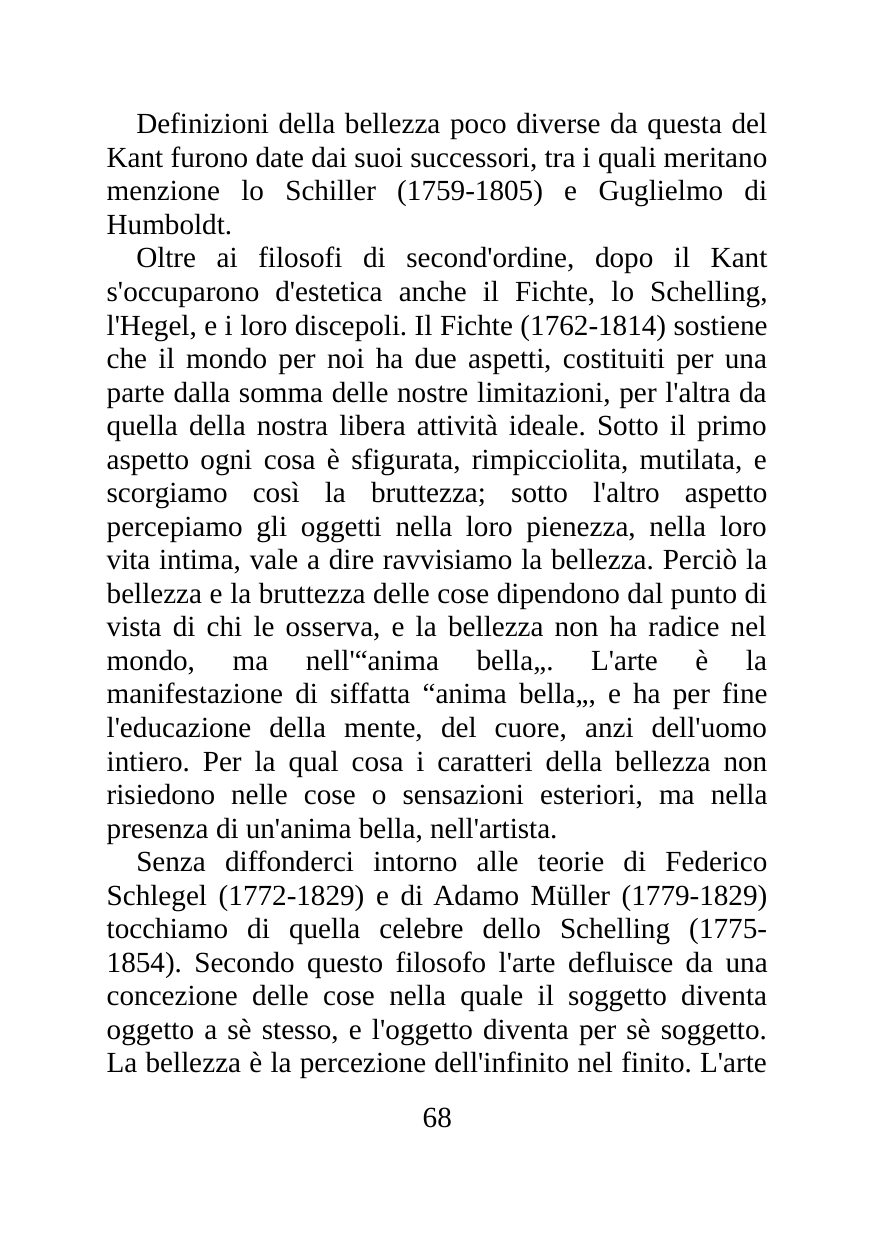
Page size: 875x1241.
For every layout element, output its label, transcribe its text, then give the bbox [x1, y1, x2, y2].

text Definizioni della bellezza poco diverse da questa del Kant furono date dai suoi successori, tra i quali meritano menzione lo Schiller (1759-1805) e Guglielmo di Humboldt. [106, 106, 768, 241]
text Senza diffonderci intorno alle teorie di Federico Schlegel (1772-1829) e di Adamo Müller (1779-1829) tocchiamo di quella celebre dello Schelling (1775-1854). Secondo questo filosofo l'arte defluisce da una concezione delle cose nella quale il soggetto diventa oggetto a sè stesso, e l'oggetto diventa per sè soggetto. La bellezza è la percezione dell'infinito nel finito. L'arte [106, 844, 768, 1079]
text Oltre ai filosofi di second'ordine, dopo il Kant s'occuparono d'estetica anche il Fichte, lo Schelling, l'Hegel, e i loro discepoli. Il Fichte (1762-1814) sostiene che il mondo per noi ha due aspetti, costituiti per una parte dalla somma delle nostre limitazioni, per l'altra da quella della nostra libera attività ideale. Sotto il primo aspetto ogni cosa è sfigurata, rimpicciolita, mutilata, e scorgiamo così la bruttezza; sotto l'altro aspetto percepiamo gli oggetti nella loro pienezza, nella loro vita intima, vale a dire ravvisiamo la bellezza. Perciò la bellezza e la bruttezza delle cose dipendono dal punto di vista di chi le osserva, e la bellezza non ha radice nel mondo, ma nell'“anima bella„. L'arte è la manifestazione di siffatta “anima bella„, e ha per fine l'educazione della mente, del cuore, anzi dell'uomo intiero. Per la qual cosa i caratteri della bellezza non risiedono nelle cose o sensazioni esteriori, ma nella presenza di un'anima bella, nell'artista. [106, 241, 768, 844]
